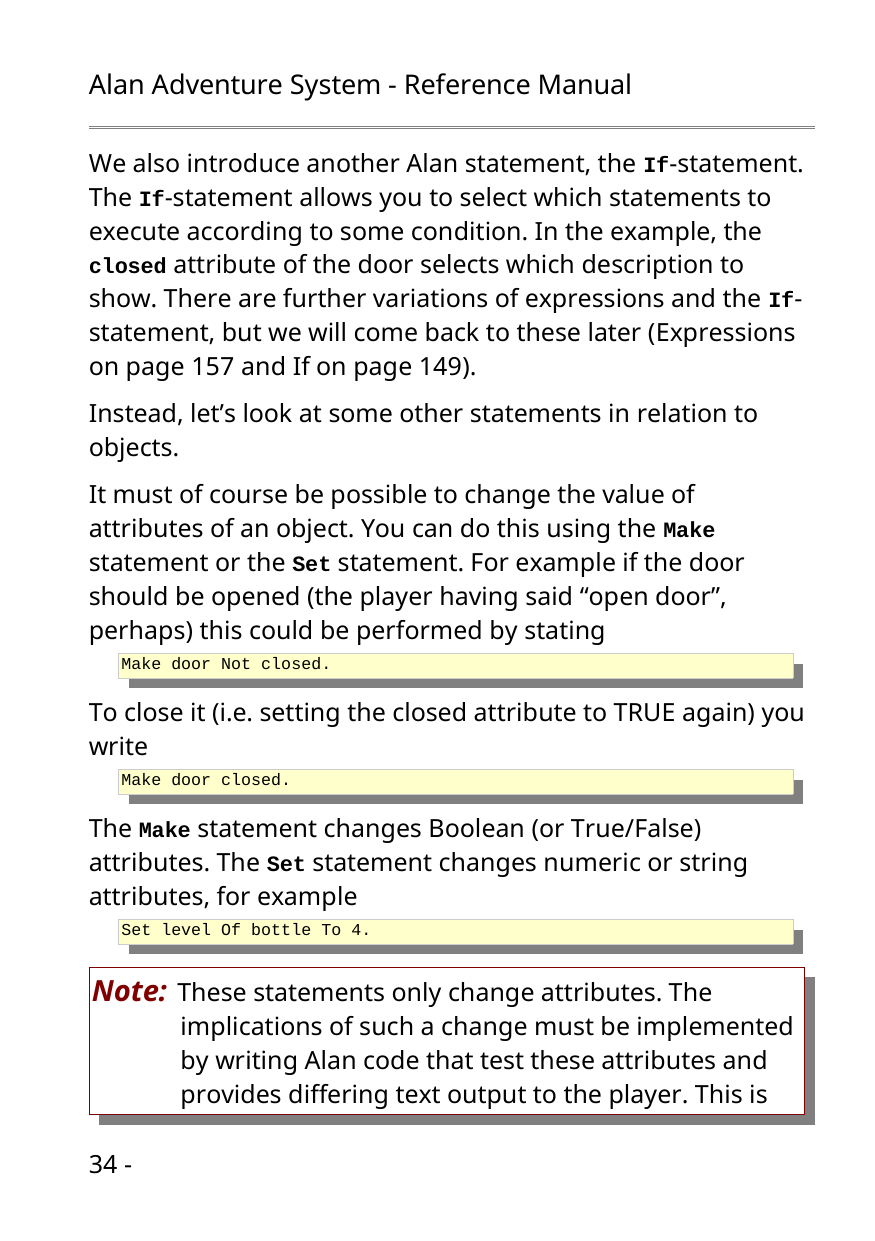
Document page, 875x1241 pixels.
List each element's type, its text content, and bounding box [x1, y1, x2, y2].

text Set level Of bottle To 4. [119, 920, 793, 944]
text Make door closed. [119, 770, 793, 794]
text Make door Not closed. [119, 654, 793, 678]
text The Make statement changes Boolean (or True/False) attributes. The Set statement changes numeric or string attributes, for example [88, 811, 815, 913]
list These statements only change attributes. The implications of such a change must be implemented by writing Alan code that test these attributes and provides differing text output to the player. This is [90, 968, 804, 1114]
text We also introduce another Alan statement, the If-statement. The If-state­ment allows you to select which statements to execute according to some con­dition. In the example, the closed attribute of the door selects which de­scription to show. There are further variations of expressions and the If-state­ment, but we will come back to these later (Expressions on page 125 and If on page 119). [88, 146, 815, 383]
text It must of course be possible to change the value of attributes of an object. You can do this using the Make statement or the Set statement. For example if the door should be opened (the player having said “open door”, perhaps) this could be performed by stating [88, 477, 815, 647]
text Instead, let’s look at some other statements in relation to objects. [88, 396, 815, 464]
text To close it (i.e. setting the closed attribute to TRUE again) you write [88, 695, 815, 763]
